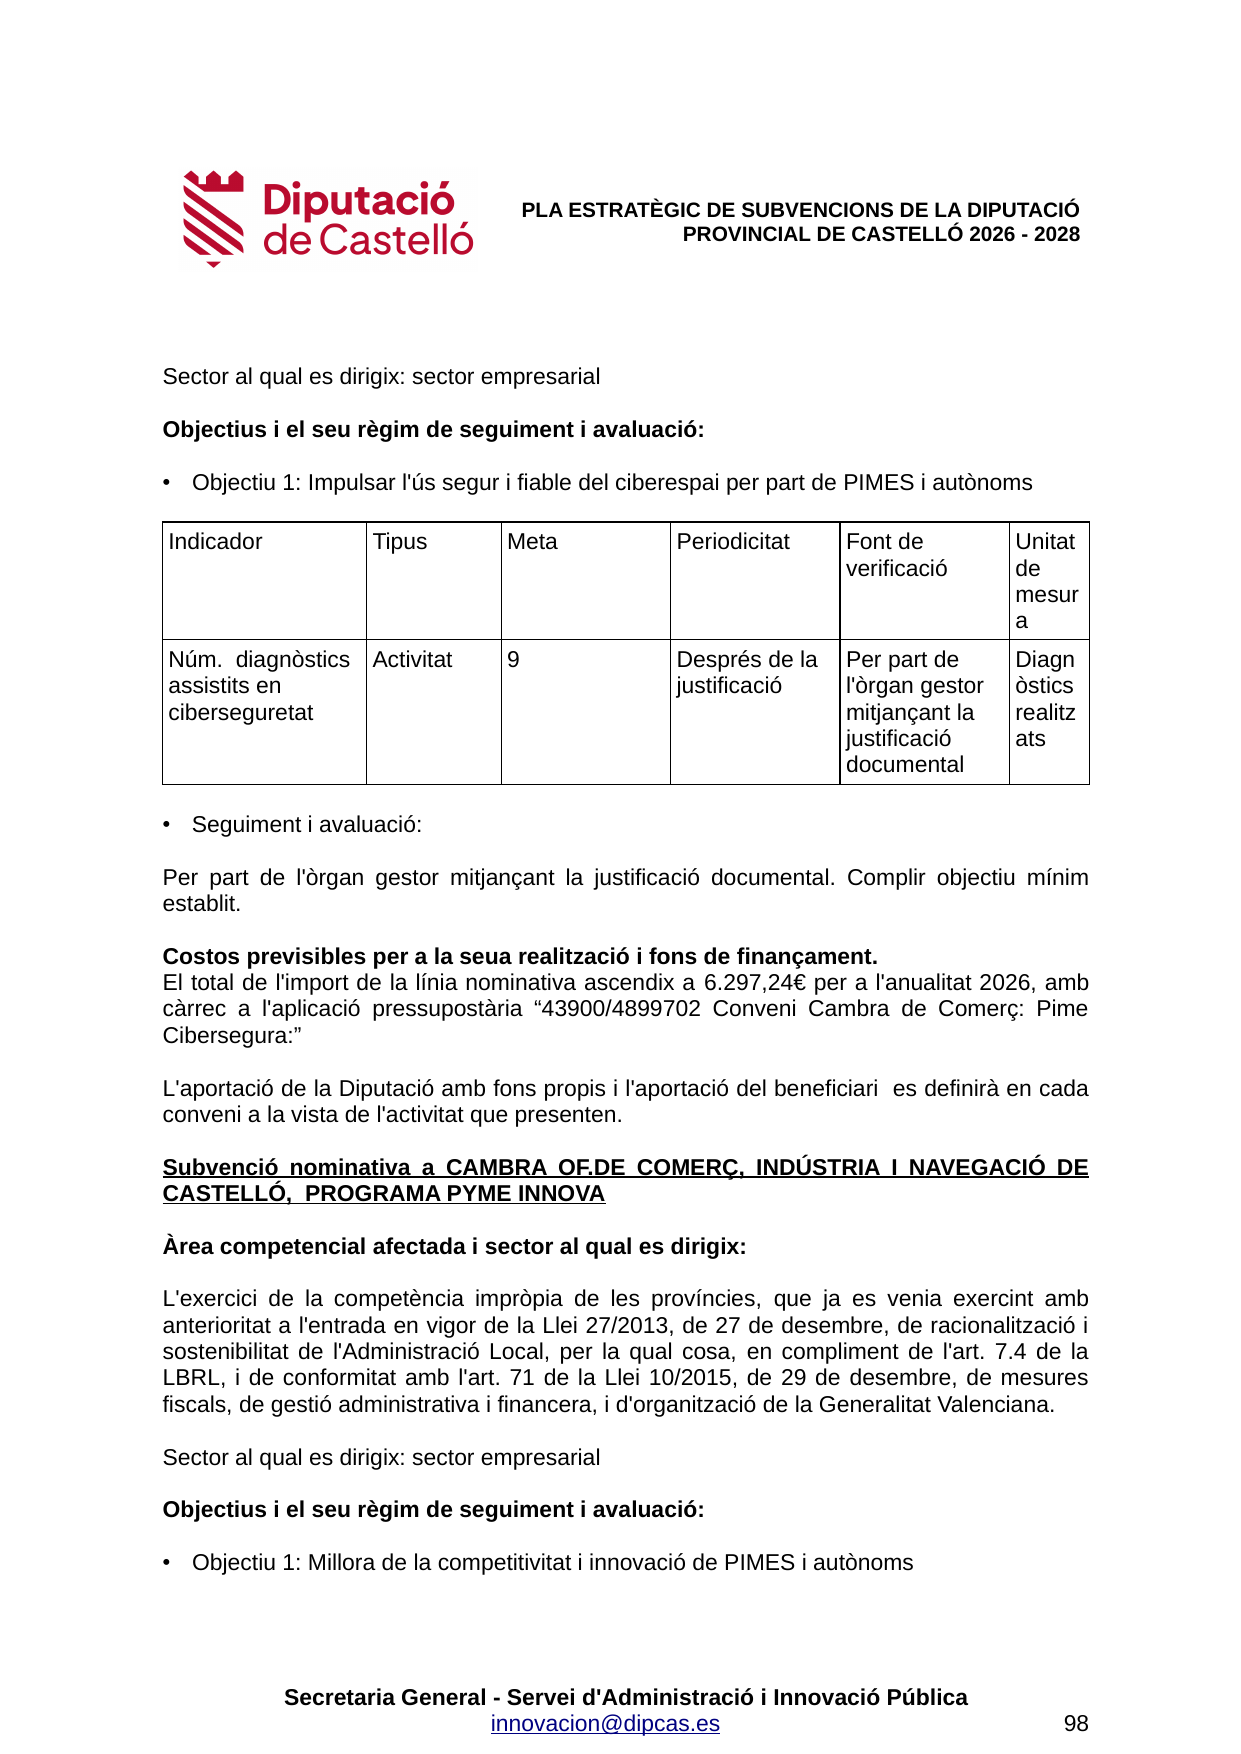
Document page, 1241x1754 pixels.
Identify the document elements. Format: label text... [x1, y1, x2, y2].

table_header Meta [502, 523, 670, 639]
list Àrea competencial afectada i sector al qual es dirigix: [115, 1233, 1089, 1259]
list Costos previsibles per a la seua realització i fons de finançament. [162, 943, 1089, 969]
table_header Indicador [163, 523, 366, 639]
text L'exercici de la competència impròpia de les províncies, que ja es venia exercint amb anterioritat a l'entrada en vigor de la Llei 27/2013, de 27 de desembre, de racionalització i sostenibilitat de l'Administració Local, per la qual cosa, en compliment de l'art. 7.4 de la LBRL, i de conformitat amb l'art. 71 de la Llei 10/2015, de 29 de desembre, de mesures fiscals, de gestió administrativa i financera, i d'organització de la Generalitat Valenciana. [162, 1285, 1089, 1417]
list El total de l'import de la línia nominativa ascendix a 6.297,24€ per a l'anualitat 2026, amb càrrec a l'aplicació pressupostària “43900/4899702 Conveni Cambra de Comerç: Pime Cibersegura:” [162, 969, 1089, 1048]
table_header Font de verificació [841, 523, 1009, 639]
list Sector al qual es dirigix: sector empresarial [162, 1443, 1089, 1470]
text CASTELLÓ, PROGRAMA PYME INNOVA [162, 1177, 1089, 1206]
table_header Unitat de mesura [1010, 523, 1089, 639]
picture [178, 167, 478, 272]
text Subvenció nominativa a CAMBRA OF.DE COMERÇ, INDÚSTRIA I NAVEGACIÓ DE [162, 1153, 1089, 1176]
table_cell Per part de l'òrgan gestor mitjançant la justificació documental [841, 640, 1009, 783]
table_header Tipus [367, 523, 501, 639]
list Seguiment i avaluació: [162, 811, 1089, 837]
text Objectius i el seu règim de seguiment i avaluació: [162, 416, 1089, 442]
table_cell Diagnòstics realitzats [1010, 640, 1089, 783]
text Per part de l'òrgan gestor mitjançant la justificació documental. Complir objectiu mínim establit. [162, 864, 1089, 916]
list Sector al qual es dirigix: sector empresarial [162, 363, 1089, 389]
text L'aportació de la Diputació amb fons propis i l'aportació del beneficiari es definirà en cada conveni a la vista de l'activitat que presenten. [162, 1074, 1089, 1127]
table_cell Activitat [367, 640, 501, 783]
list Objectiu 1: Impulsar l'ús segur i fiable del ciberespai per part de PIMES i autònoms [162, 469, 1089, 495]
table_cell Núm. diagnòstics assistits en ciberseguretat [163, 640, 366, 783]
table_cell 9 [502, 640, 670, 783]
list Objectius i el seu règim de seguiment i avaluació: [162, 1496, 1089, 1522]
table_cell Després de la justificació [671, 640, 839, 783]
list Objectiu 1: Millora de la competitivitat i innovació de PIMES i autònoms [162, 1549, 1089, 1575]
table_header Periodicitat [671, 523, 839, 639]
